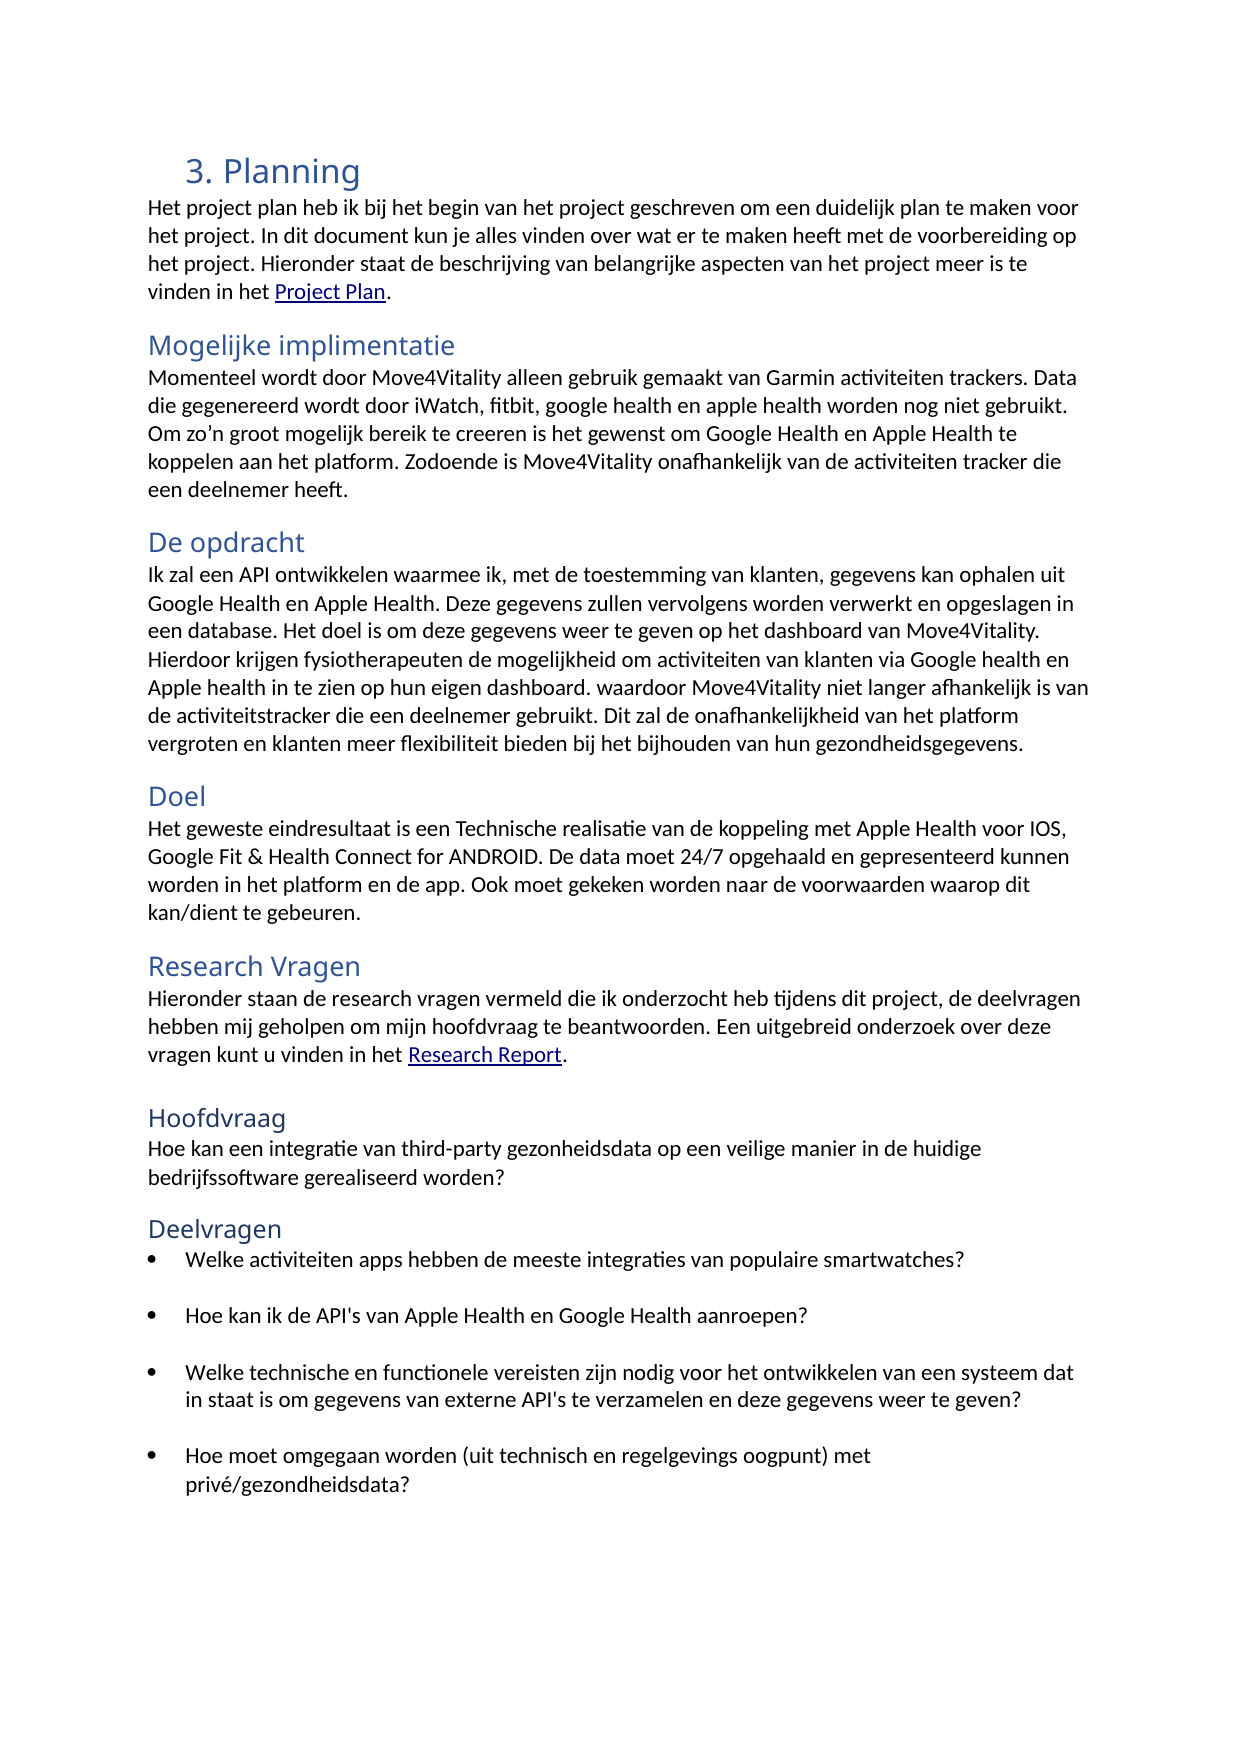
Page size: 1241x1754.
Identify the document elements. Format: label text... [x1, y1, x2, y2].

subtitle Research Vragen [148, 947, 1093, 984]
subtitle Deelvragen [148, 1211, 1093, 1246]
text Hoe kan een integratie van third-party gezonheidsdata op een veilige manier in de huidige bedrijfssoftware gerealiseerd worden? [148, 1134, 1093, 1191]
list Welke technische en functionele vereisten zijn nodig voor het ontwikkelen van een systeem dat in staat is om gegevens van externe API's te verzamelen en deze gegevens weer te geven? [148, 1358, 1093, 1414]
text Hieronder staan de research vragen vermeld die ik onderzocht heb tijdens dit project, de deelvragen hebben mij geholpen om mijn hoofdvraag te beantwoorden. Een uitgebreid onderzoek over deze vragen kunt u vinden in het Research Report. [148, 984, 1093, 1068]
text Het project plan heb ik bij het begin van het project geschreven om een duidelijk plan te maken voor het project. In dit document kun je alles vinden over wat er te maken heeft met de voorbereiding op het project. Hieronder staat de beschrijving van belangrijke aspecten van het project meer is te vinden in het Project Plan. [148, 193, 1093, 305]
list Welke activiteiten apps hebben de meeste integraties van populaire smartwatches? [148, 1246, 1093, 1273]
subtitle Mogelijke implimentatie [148, 326, 1093, 363]
list Hoe kan ik de API's van Apple Health en Google Health aanroepen? [148, 1302, 1093, 1329]
text Momenteel wordt door Move4Vitality alleen gebruik gemaakt van Garmin activiteiten trackers. Data die gegenereerd wordt door iWatch, fitbit, google health en apple health worden nog niet gebruikt. Om zo’n groot mogelijk bereik te creeren is het gewenst om Google Health en Apple Health te koppelen aan het platform. Zodoende is Move4Vitality onafhankelijk van de activiteiten tracker die een deelnemer heeft. [148, 363, 1093, 503]
text Ik zal een API ontwikkelen waarmee ik, met de toestemming van klanten, gegevens kan ophalen uit Google Health en Apple Health. Deze gegevens zullen vervolgens worden verwerkt en opgeslagen in een database. Het doel is om deze gegevens weer te geven op het dashboard van Move4Vitality. Hierdoor krijgen fysiotherapeuten de mogelijkheid om activiteiten van klanten via Google health en Apple health in te zien op hun eigen dashboard. waardoor Move4Vitality niet langer afhankelijk is van de activiteitstracker die een deelnemer gebruikt. Dit zal de onafhankelijkheid van het platform vergroten en klanten meer flexibiliteit bieden bij het bijhouden van hun gezondheidsgegevens. [148, 561, 1093, 757]
subtitle De opdracht [148, 524, 1093, 561]
subtitle Doel [148, 778, 1093, 814]
subtitle Planning [185, 148, 1093, 193]
subtitle Hoofdvraag [148, 1101, 1093, 1134]
text Het geweste eindresultaat is een Technische realisatie van de koppeling met Apple Health voor IOS, Google Fit & Health Connect for ANDROID. De data moet 24/7 opgehaald en gepresenteerd kunnen worden in het platform en de app. Ook moet gekeken worden naar de voorwaarden waarop dit kan/dient te gebeuren. [148, 814, 1093, 927]
list Hoe moet omgegaan worden (uit technisch en regelgevings oogpunt) met privé/gezondheidsdata? [148, 1442, 1093, 1498]
